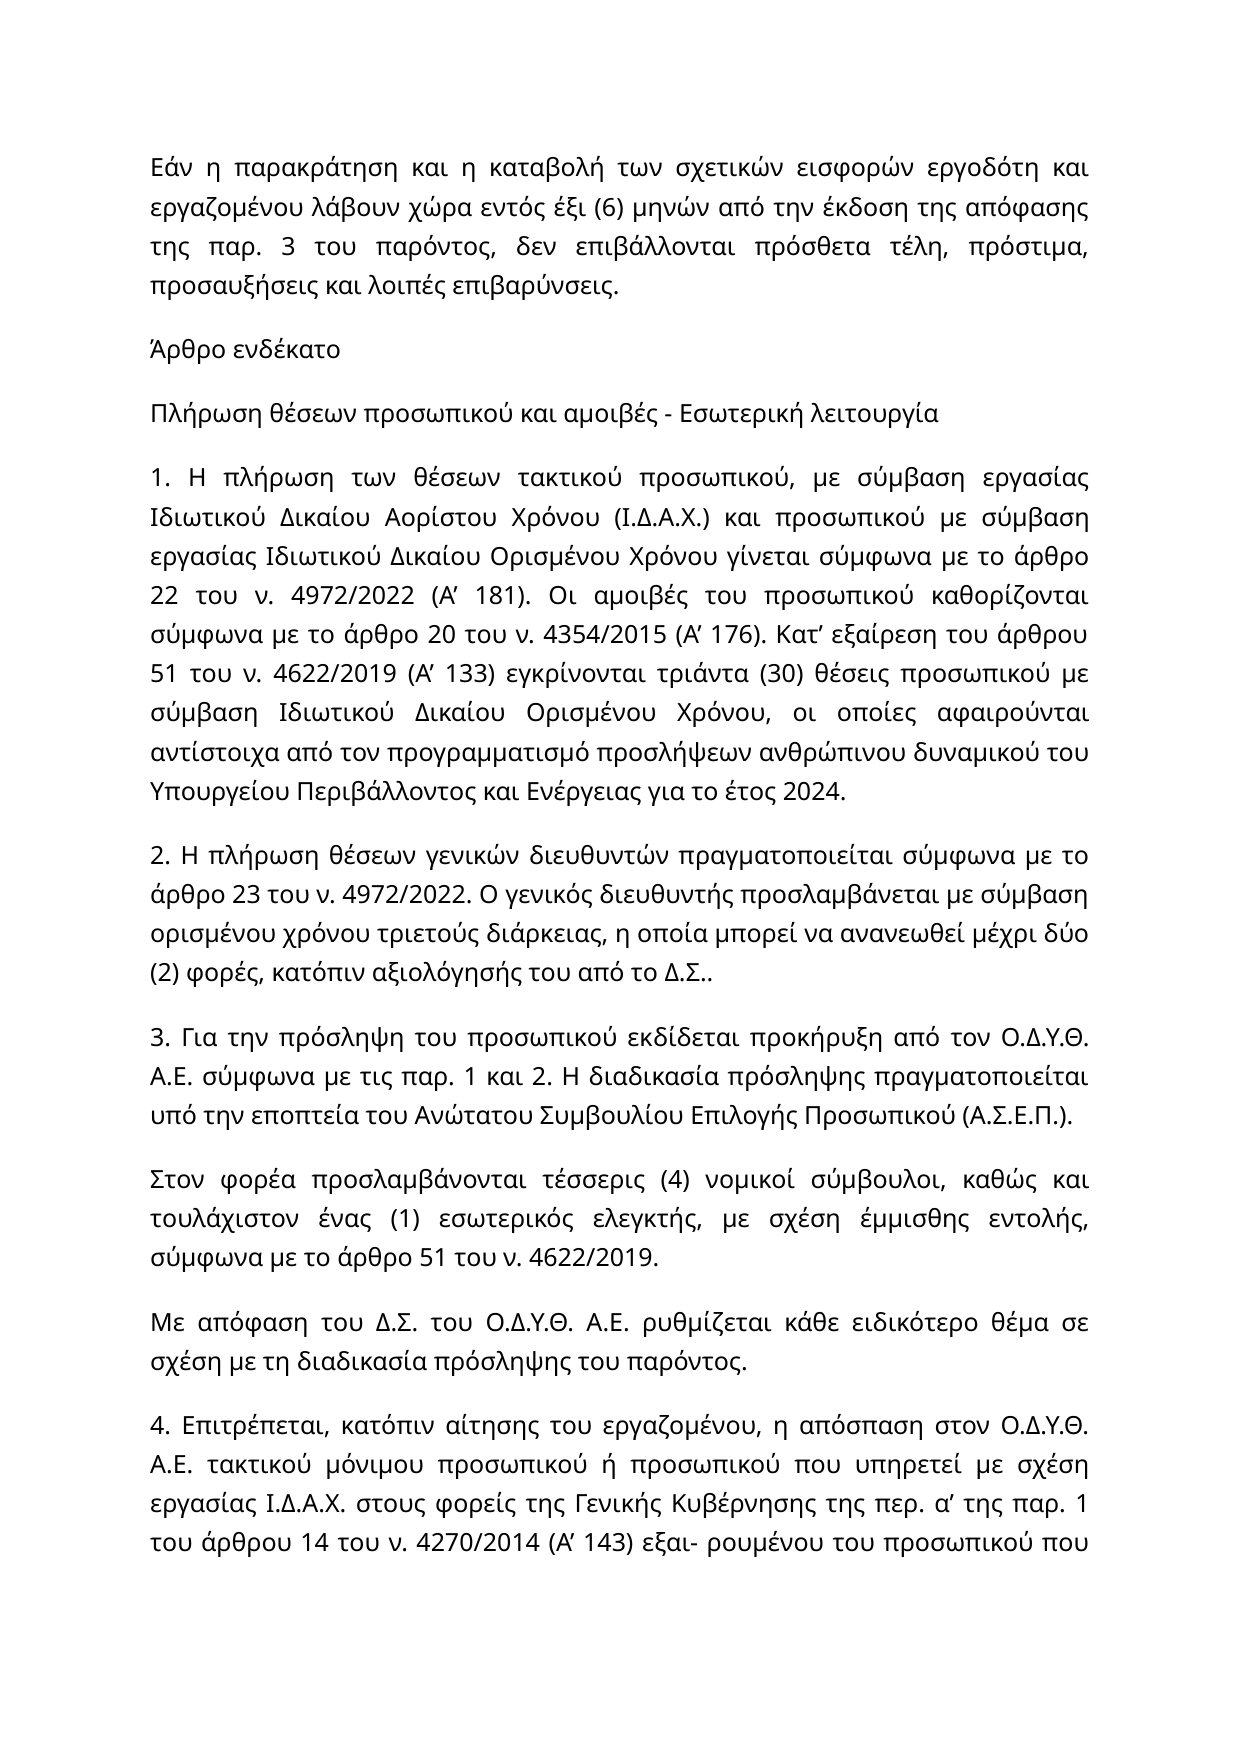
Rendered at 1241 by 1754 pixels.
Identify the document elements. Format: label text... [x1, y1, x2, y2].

text Εάν η παρακράτηση και η καταβολή των σχετικών εισφορών εργοδότη και εργαζομένου λάβουν χώρα εντός έξι (6) μηνών από την έκδοση της απόφασης της παρ. 3 του παρόντος, δεν επιβάλλονται πρόσθετα τέλη, πρόστιμα, προσαυξήσεις και λοιπές επιβαρύνσεις. [150, 150, 1090, 302]
text Στον φορέα προσλαμβάνονται τέσσερις (4) νομικοί σύμβουλοι, καθώς και τουλάχιστον ένας (1) εσωτερικός ελεγκτής, με σχέση έμμισθης εντολής, σύμφωνα με το άρθρο 51 του ν. 4622/2019. [150, 1162, 1090, 1274]
text 2. Η πλήρωση θέσεων γενικών διευθυντών πραγματοποιείται σύμφωνα με το άρθρο 23 του ν. 4972/2022. Ο γενικός διευθυντής προσλαμβάνεται με σύμβαση ορισμένου χρόνου τριετούς διάρκειας, η οποία μπορεί να ανανεωθεί μέχρι δύο (2) φορές, κατόπιν αξιολόγησής του από το Δ.Σ.. [150, 837, 1090, 989]
text 1. Η πλήρωση των θέσεων τακτικού προσωπικού, με σύμβαση εργασίας Ιδιωτικού Δικαίου Αορίστου Χρόνου (Ι.Δ.Α.Χ.) και προσωπικού με σύμβαση εργασίας Ιδιωτικού Δικαίου Ορισμένου Χρόνου γίνεται σύμφωνα με το άρθρο 22 του ν. 4972/2022 (Α’ 181). Οι αμοιβές του προσωπικού καθορίζονται σύμφωνα με το άρθρο 20 του ν. 4354/2015 (Α’ 176). Κατ’ εξαίρεση του άρθρου 51 του ν. 4622/2019 (Α’ 133) εγκρίνονται τριάντα (30) θέσεις προσωπικού με σύμβαση Ιδιωτικού Δικαίου Ορισμένου Χρόνου, οι οποίες αφαιρούνται αντίστοιχα από τον προγραμματισμό προσλήψεων ανθρώπινου δυναμικού του Υπουργείου Περιβάλλοντος και Ενέργειας για το έτος 2024. [150, 460, 1090, 807]
text 3. Για την πρόσληψη του προσωπικού εκδίδεται προκήρυξη από τον Ο.Δ.Υ.Θ. Α.Ε. σύμφωνα με τις παρ. 1 και 2. Η διαδικασία πρόσληψης πραγματοποιείται υπό την εποπτεία του Ανώτατου Συμβουλίου Επιλογής Προσωπικού (Α.Σ.Ε.Π.). [150, 1019, 1090, 1132]
text Με απόφαση του Δ.Σ. του Ο.Δ.Υ.Θ. Α.Ε. ρυθμίζεται κάθε ειδικότερο θέμα σε σχέση με τη διαδικασία πρόσληψης του παρόντος. [150, 1304, 1090, 1377]
text Άρθρο ενδέκατο [150, 332, 1090, 366]
text 4. Επιτρέπεται, κατόπιν αίτησης του εργαζομένου, η απόσπαση στον Ο.Δ.Υ.Θ. Α.Ε. τακτικού μόνιμου προσωπικού ή προσωπικού που υπηρετεί με σχέση εργασίας Ι.Δ.Α.Χ. στους φορείς της Γενικής Κυβέρνησης της περ. α’ της παρ. 1 του άρθρου 14 του ν. 4270/2014 (Α’ 143) εξαι- ρουμένου του προσωπικού που [150, 1407, 1090, 1559]
text Πλήρωση θέσεων προσωπικού και αμοιβές - Εσωτερική λειτουργία [150, 396, 1090, 430]
